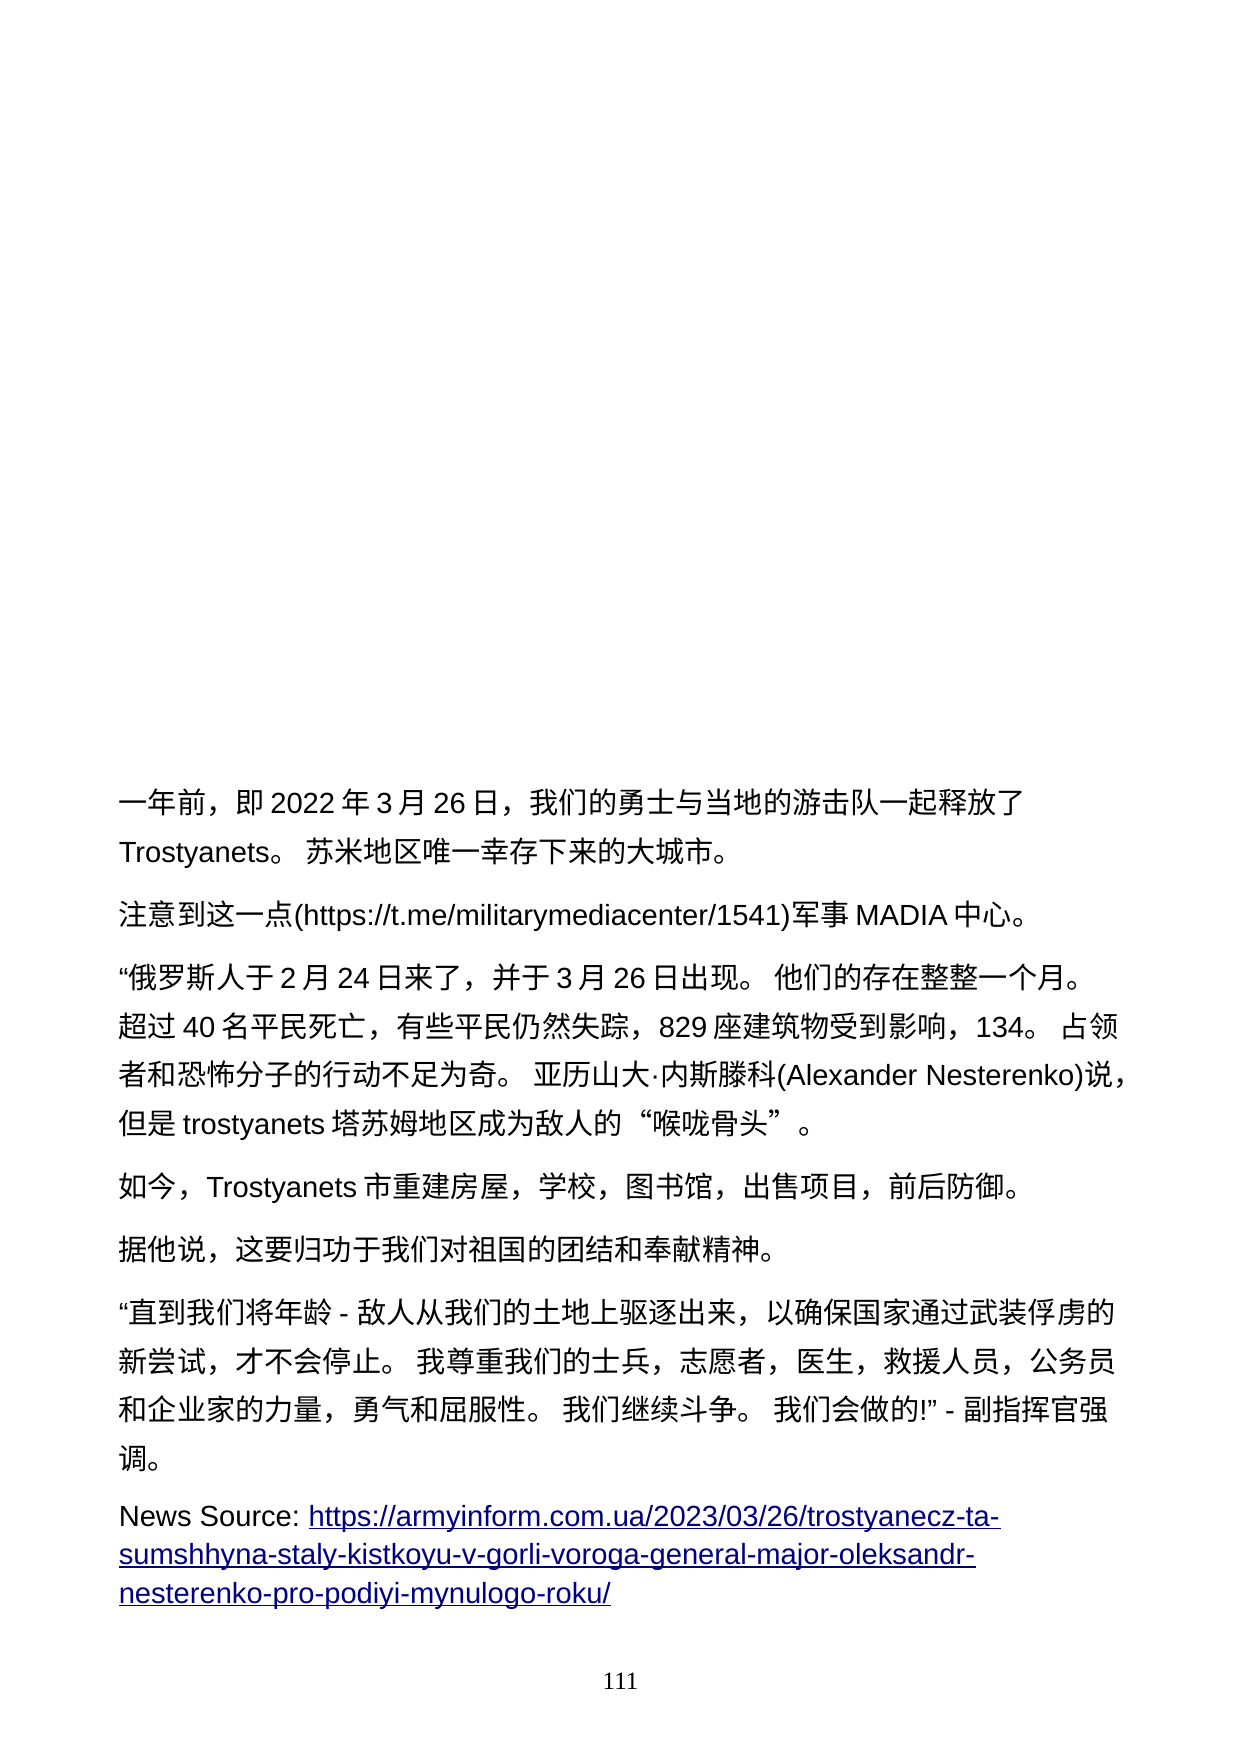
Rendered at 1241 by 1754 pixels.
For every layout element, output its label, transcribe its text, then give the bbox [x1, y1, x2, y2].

text 如今，Trostyanets市重建房屋，学校，图书馆，出售项目，前后防御。 [118, 1163, 1122, 1206]
text 注意到这一点(https://t.me/militarymediacenter/1541)军事MADIA中心。 [118, 892, 1122, 934]
text “俄罗斯人于2月24日来了，并于3月26日出现。 他们的存在整整一个月。 超过40名平民死亡，有些平民仍然失踪，829座建筑物受到影响，134。 占领者和恐怖分子的行动不足为奇。 亚历山大·内斯滕科(Alexander Nesterenko)说，但是trostyanets塔苏姆地区成为敌人的“喉咙骨头”。 [118, 955, 1122, 1143]
text “直到我们将年龄 - 敌人从我们的土地上驱逐出来，以确保国家通过武装俘虏的新尝试，才不会停止。 我尊重我们的士兵，志愿者，医生，救援人员，公务员和企业家的力量，勇气和屈服性。 我们继续斗争。 我们会做的!” - 副指挥官强调。 [118, 1290, 1122, 1478]
text 据他说，这要归功于我们对祖国的团结和奉献精神。 [118, 1227, 1122, 1269]
text 一年前，即2022年3月26日，我们的勇士与当地的游击队一起释放了Trostyanets。 苏米地区唯一幸存下来的大城市。 [118, 118, 1122, 871]
text News Source: https://armyinform.com.ua/2023/03/26/trostyanecz-ta-sumshhyna-staly-kistkoyu-v-gorli-voroga-general-major-oleksandr-nesterenko-pro-podiyi-mynulogo-roku/ [118, 1498, 1122, 1609]
